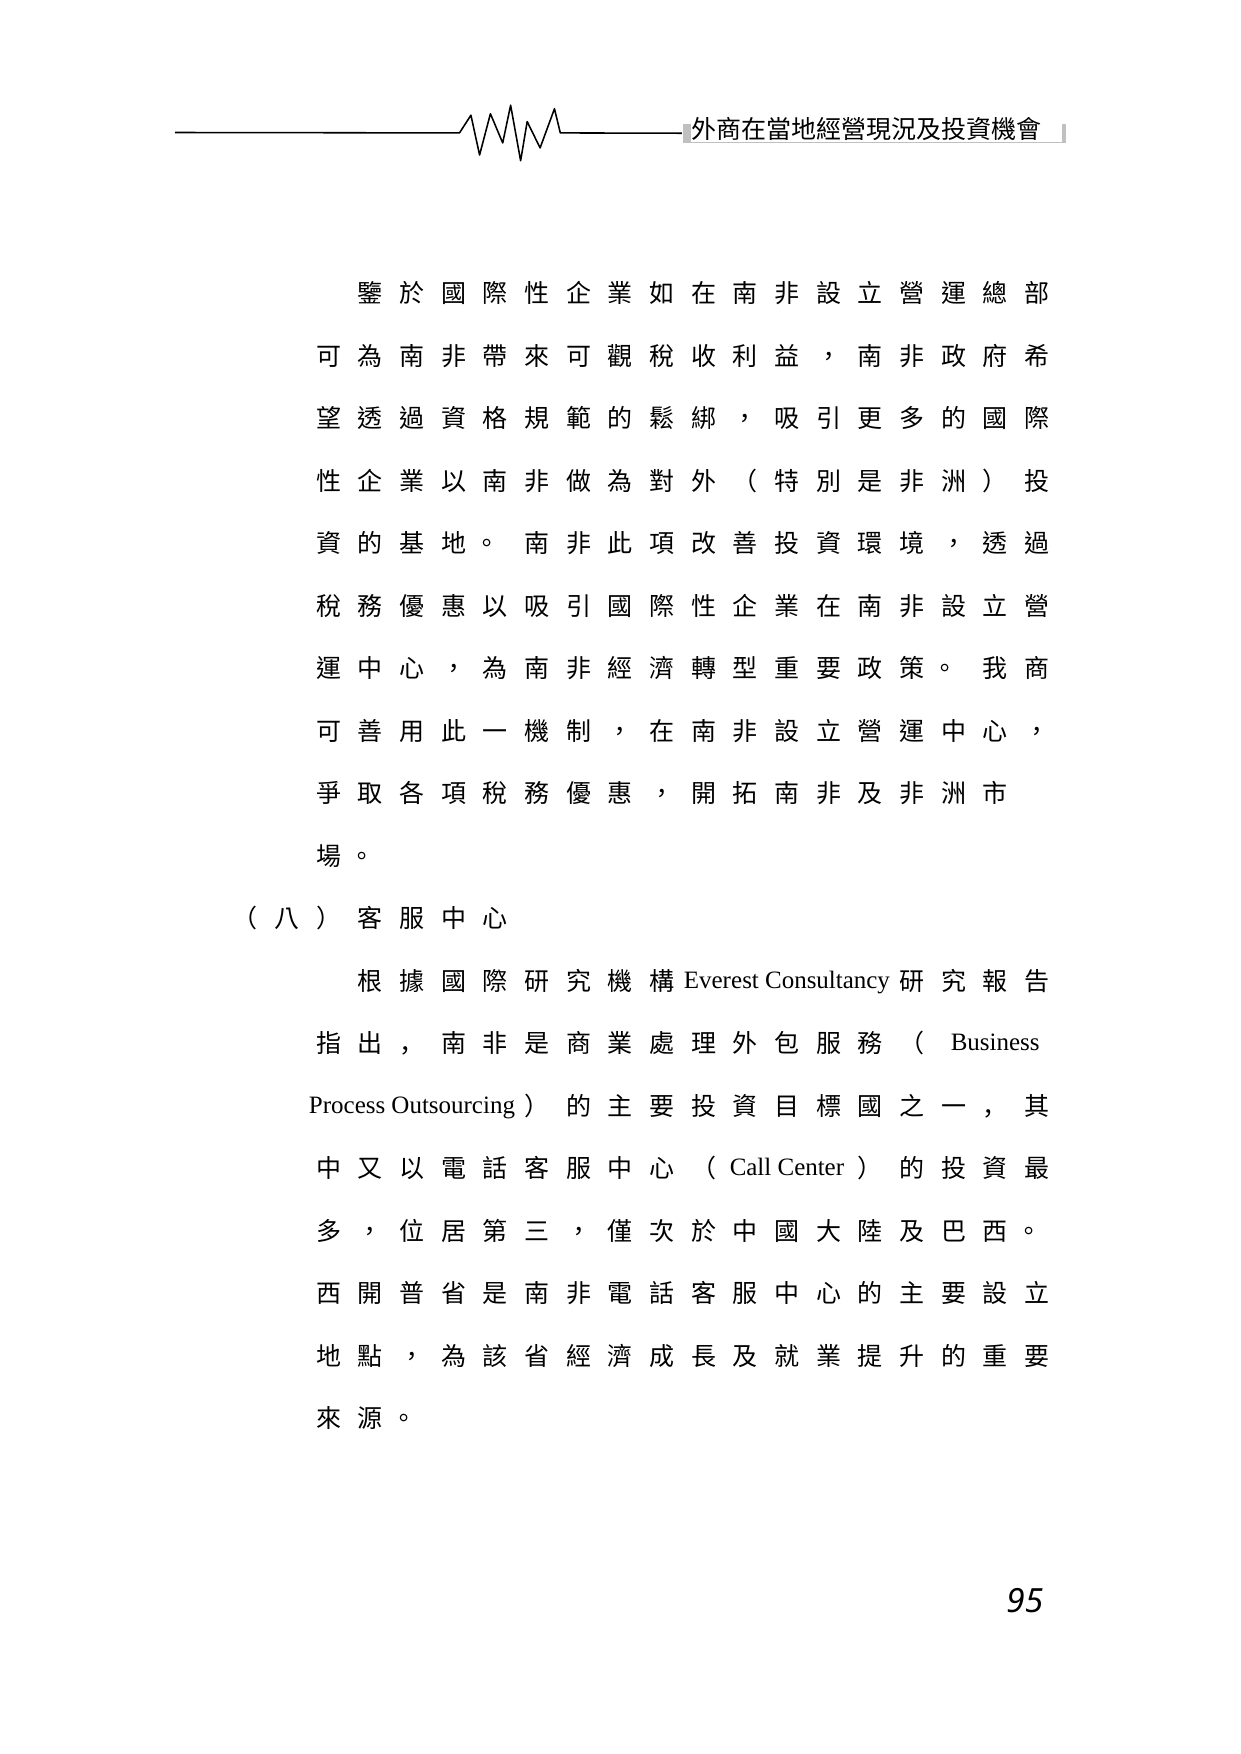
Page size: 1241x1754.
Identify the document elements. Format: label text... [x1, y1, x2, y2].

text 鑒於國際性企業如在南非設立營運總部可為南非帶來可觀稅收利益，南非政府希望透過資格規範的鬆綁，吸引更多的國際性企業以南非做為對外（特別是非洲）投資的基地。南非此項改善投資環境，透過稅務優惠以吸引國際性企業在南非設立營運中心，為南非經濟轉型重要政策。我商可善用此一機制，在南非設立營運中心，爭取各項稅務優惠，開拓南非及非洲市場。 [281, 250, 1058, 875]
text 根據國際研究機構Everest Consultancy研究報告指出，南非是商業處理外包服務（Business Process Outsourcing）的主要投資目標國之一，其中又以電話客服中心（Call Center）的投資最多，位居第三，僅次於中國大陸及巴西。西開普省是南非電話客服中心的主要設立地點，為該省經濟成長及就業提升的重要來源。 [281, 938, 1058, 1438]
text （八）客服中心 [207, 875, 1058, 938]
